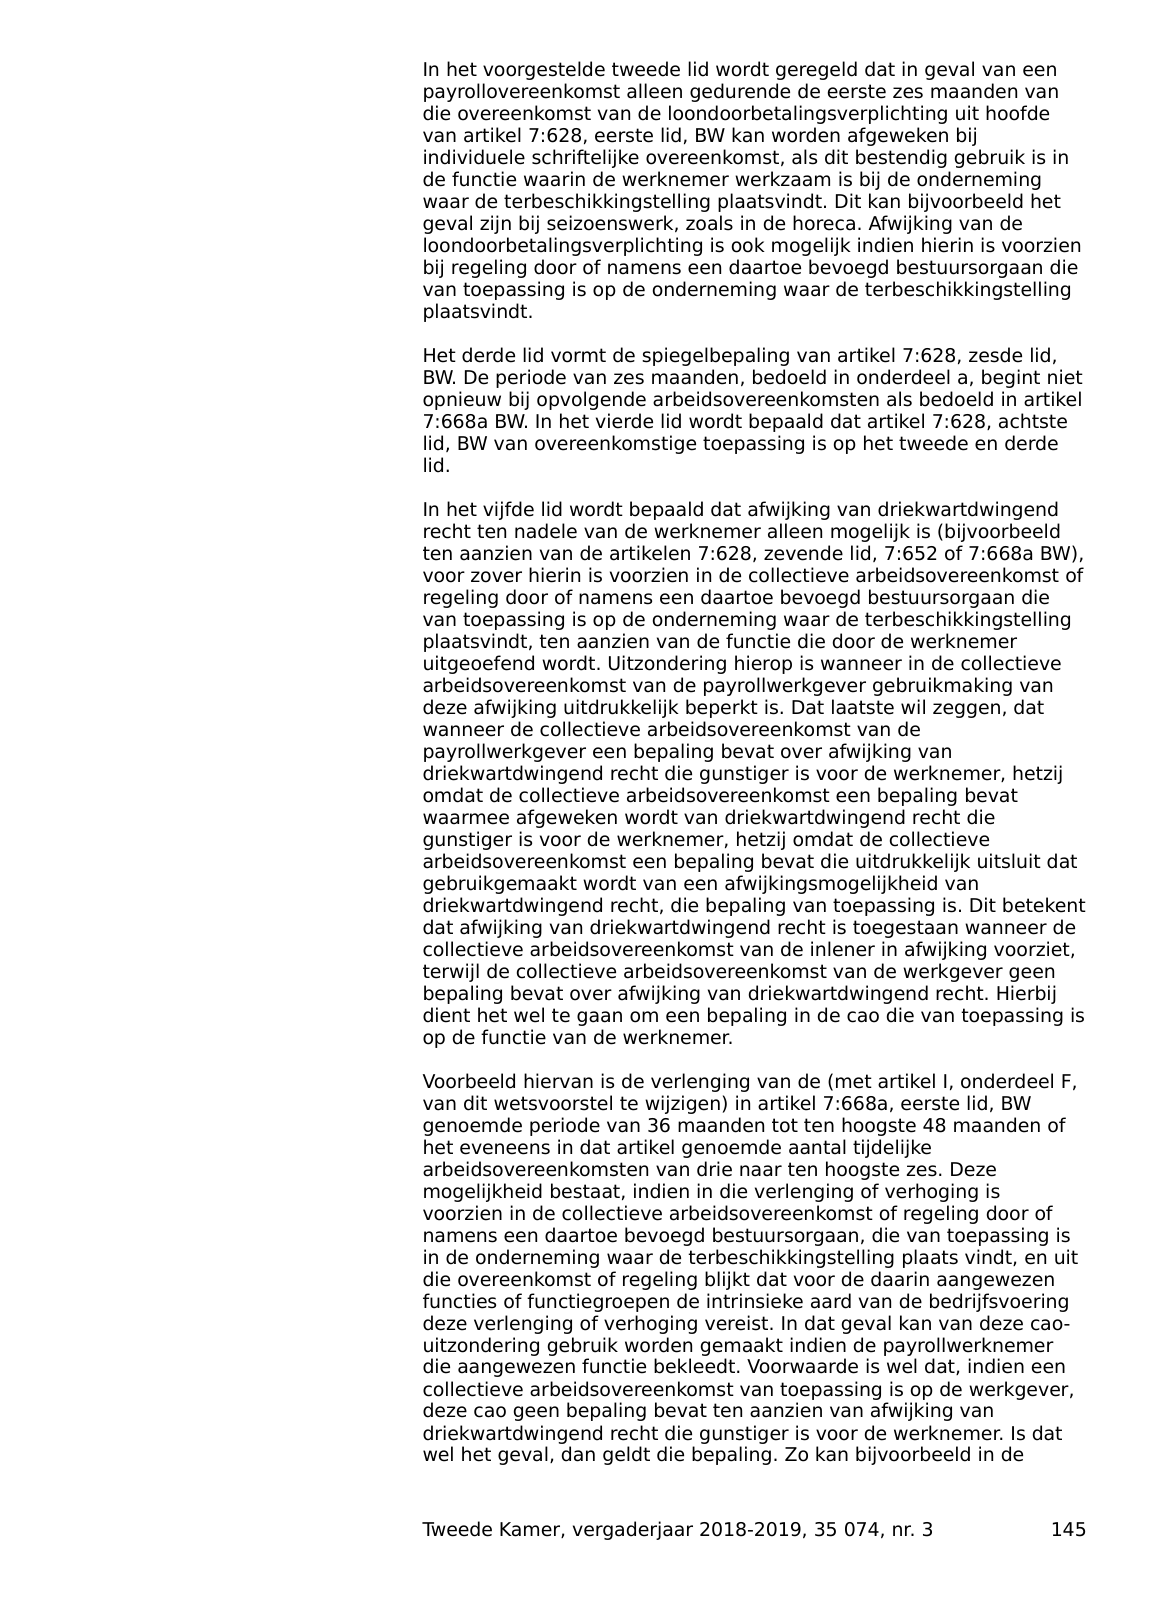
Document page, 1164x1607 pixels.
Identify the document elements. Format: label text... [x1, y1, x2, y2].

text In het voorgestelde tweede lid wordt geregeld dat in geval van een payrollovereenkomst alleen gedurende de eerste zes maanden van die overeenkomst van de loondoorbetalingsverplichting uit hoofde van artikel 7:628, eerste lid, BW kan worden afgeweken bij individuele schriftelijke overeenkomst, als dit bestendig gebruik is in de functie waarin de werknemer werkzaam is bij de onderneming waar de terbeschikkingstelling plaatsvindt. Dit kan bijvoorbeeld het geval zijn bij seizoenswerk, zoals in de horeca. Afwijking van de loondoorbetalingsverplichting is ook mogelijk indien hierin is voorzien bij regeling door of namens een daartoe bevoegd bestuursorgaan die van toepassing is op de onderneming waar de terbeschikkingstelling plaatsvindt. [422, 59, 1087, 323]
text In het vijfde lid wordt bepaald dat afwijking van driekwartdwingend recht ten nadele van de werknemer alleen mogelijk is (bijvoorbeeld ten aanzien van de artikelen 7:628, zevende lid, 7:652 of 7:668a BW), voor zover hierin is voorzien in de collectieve arbeidsovereenkomst of regeling door of namens een daartoe bevoegd bestuursorgaan die van toepassing is op de onderneming waar de terbeschikkingstelling plaatsvindt, ten aanzien van de functie die door de werknemer uitgeoefend wordt. Uitzondering hierop is wanneer in de collectieve arbeidsovereenkomst van de payrollwerkgever gebruikmaking van deze afwijking uitdrukkelijk beperkt is. Dat laatste wil zeggen, dat wanneer de collectieve arbeidsovereenkomst van de payrollwerkgever een bepaling bevat over afwijking van driekwartdwingend recht die gunstiger is voor de werknemer, hetzij omdat de collectieve arbeidsovereenkomst een bepaling bevat waarmee afgeweken wordt van driekwartdwingend recht die gunstiger is voor de werknemer, hetzij omdat de collectieve arbeidsovereenkomst een bepaling bevat die uitdrukkelijk uitsluit dat gebruikgemaakt wordt van een afwijkingsmogelijkheid van driekwartdwingend recht, die bepaling van toepassing is. Dit betekent dat afwijking van driekwartdwingend recht is toegestaan wanneer de collectieve arbeidsovereenkomst van de inlener in afwijking voorziet, terwijl de collectieve arbeidsovereenkomst van de werkgever geen bepaling bevat over afwijking van driekwartdwingend recht. Hierbij dient het wel te gaan om een bepaling in de cao die van toepassing is op de functie van de werknemer. [422, 499, 1087, 1048]
text Het derde lid vormt de spiegelbepaling van artikel 7:628, zesde lid, BW. De periode van zes maanden, bedoeld in onderdeel a, begint niet opnieuw bij opvolgende arbeidsovereenkomsten als bedoeld in artikel 7:668a BW. In het vierde lid wordt bepaald dat artikel 7:628, achtste lid, BW van overeenkomstige toepassing is op het tweede en derde lid. [422, 345, 1087, 477]
text Voorbeeld hiervan is de verlenging van de (met artikel I, onderdeel F, van dit wetsvoorstel te wijzigen) in artikel 7:668a, eerste lid, BW genoemde periode van 36 maanden tot ten hoogste 48 maanden of het eveneens in dat artikel genoemde aantal tijdelijke arbeidsovereenkomsten van drie naar ten hoogste zes. Deze mogelijkheid bestaat, indien in die verlenging of verhoging is voorzien in de collectieve arbeidsovereenkomst of regeling door of namens een daartoe bevoegd bestuursorgaan, die van toepassing is in de onderneming waar de terbeschikkingstelling plaats vindt, en uit die overeenkomst of regeling blijkt dat voor de daarin aangewezen functies of functiegroepen de intrinsieke aard van de bedrijfsvoering deze verlenging of verhoging vereist. In dat geval kan van deze cao-uitzondering gebruik worden gemaakt indien de payrollwerknemer die aangewezen functie bekleedt. Voorwaarde is wel dat, indien een collectieve arbeidsovereenkomst van toepassing is op de werkgever, deze cao geen bepaling bevat ten aanzien van afwijking van driekwartdwingend recht die gunstiger is voor de werknemer. Is dat wel het geval, dan geldt die bepaling. Zo kan bijvoorbeeld in de [422, 1071, 1087, 1466]
